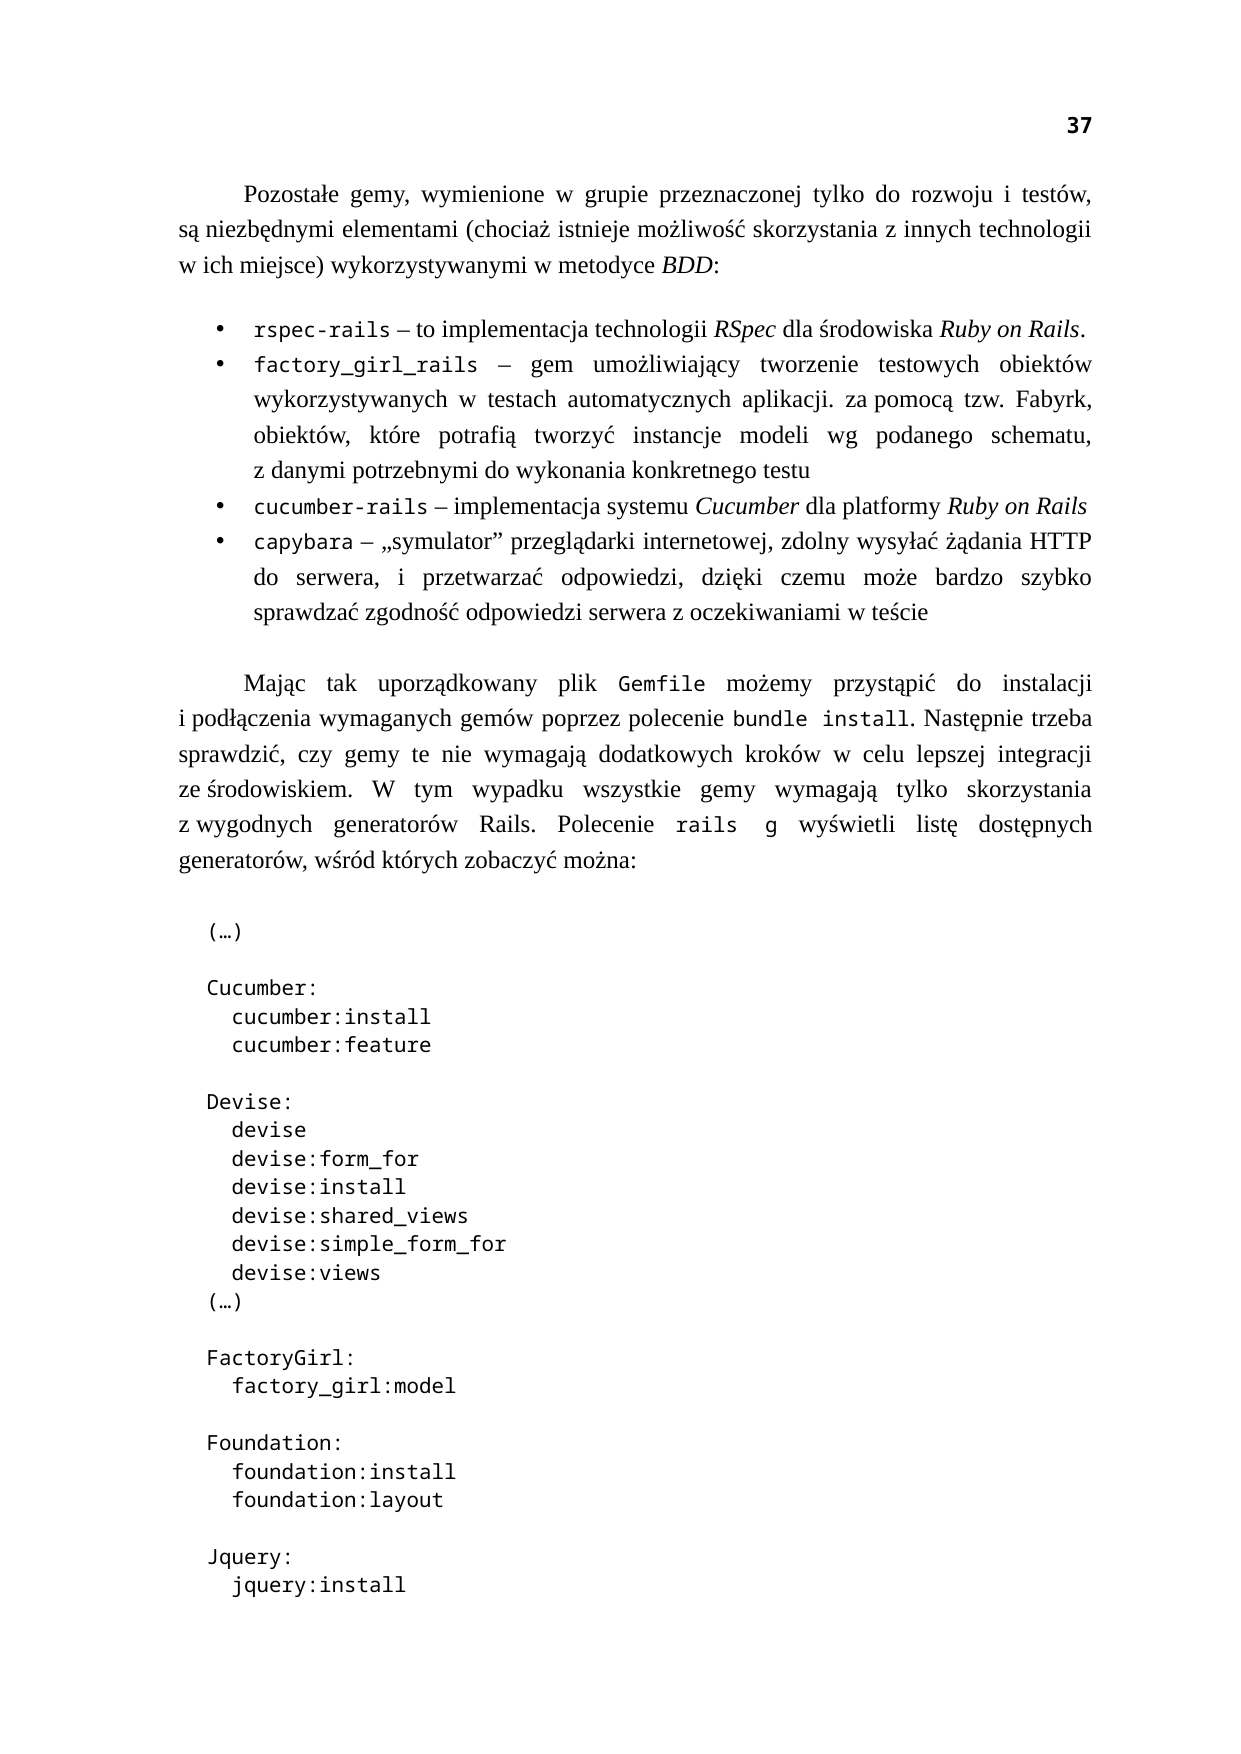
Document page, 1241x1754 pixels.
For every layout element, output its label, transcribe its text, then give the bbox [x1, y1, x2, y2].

table_header (…) Cucumber: cucumber:install cucumber:feature Devise: devise devise:form_for devise:install devise:shared_views devise:simple_form_for devise:views (…) FactoryGirl: factory_girl:model Foundation: foundation:install foundation:layout Jquery: jquery:install [177, 911, 1093, 1633]
list cucumber-rails – implementacja systemu Cucumber dla platformy Ruby on Rails [216, 486, 1093, 521]
list factory_girl_rails – gem umożliwiający tworzenie testowych obiektów wykorzystywanych w testach automatycznych aplikacji. za pomocą tzw. Fabyrk, obiektów, które potrafią tworzyć instancje modeli wg podanego schematu, z danymi potrzebnymi do wykonania konkretnego testu [216, 344, 1093, 486]
list rspec-rails – to implementacja technologii RSpec dla środowiska Ruby on Rails. [216, 309, 1093, 344]
text Mając tak uporządkowany plik Gemfile możemy przystąpić do instalacji i podłączenia wymaganych gemów poprzez polecenie bundle install. Następnie trzeba sprawdzić, czy gemy te nie wymagają dodatkowych kroków w celu lepszej integracji ze środowiskiem. W tym wypadku wszystkie gemy wymagają tylko skorzystania z wygodnych generatorów Rails. Polecenie rails g wyświetli listę dostępnych generatorów, wśród których zobaczyć można: [178, 663, 1093, 875]
text Pozostałe gemy, wymienione w grupie przeznaczonej tylko do rozwoju i testów, są niezbędnymi elementami (chociaż istnieje możliwość skorzystania z innych technologii w ich miejsce) wykorzystywanymi w metodyce BDD: [178, 174, 1093, 280]
list capybara – „symulator” przeglądarki internetowej, zdolny wysyłać żądania HTTP do serwera, i przetwarzać odpowiedzi, dzięki czemu może bardzo szybko sprawdzać zgodność odpowiedzi serwera z oczekiwaniami w teście [216, 521, 1093, 627]
